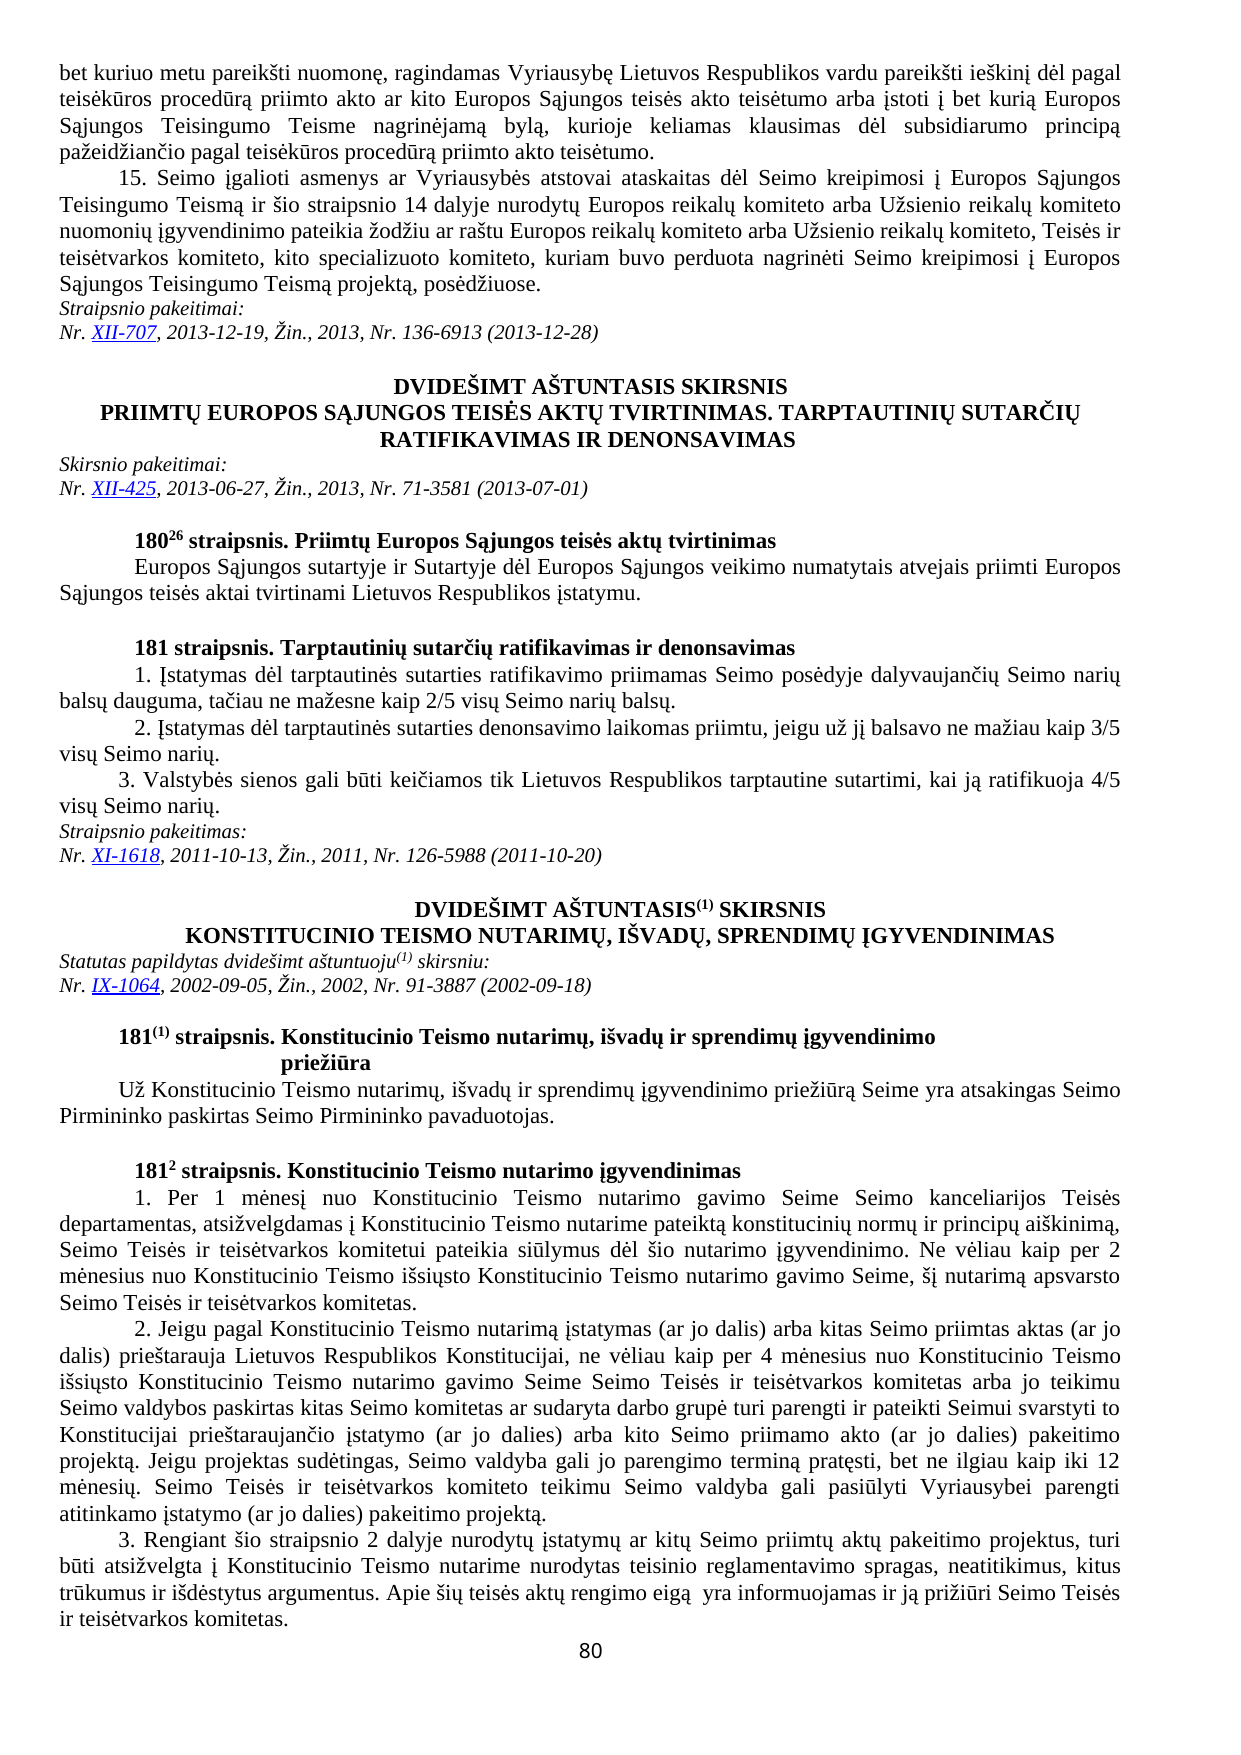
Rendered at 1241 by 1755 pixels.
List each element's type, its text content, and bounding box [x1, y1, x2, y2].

text Europos Sąjungos sutartyje ir Sutartyje dėl Europos Sąjungos veikimo numatytais atvejais priimti Europos Sąjungos teisės aktai tvirtinami Lietuvos Respublikos įstatymu. [59, 553, 1122, 606]
text 181(1) straipsnis. Konstitucinio Teismo nutarimų, išvadų ir sprendimų įgyvendinimo [59, 1023, 1122, 1049]
text DVIDEŠIMT AŠTUNTASIS SKIRSNIS [59, 373, 1122, 399]
text Nr. XII-707, 2013-12-19, Žin., 2013, Nr. 136-6913 (2013-12-28) [59, 320, 1122, 344]
text Nr. XII-425, 2013-06-27, Žin., 2013, Nr. 71-3581 (2013-07-01) [59, 476, 1122, 500]
text 15. Seimo įgalioti asmenys ar Vyriausybės atstovai ataskaitas dėl Seimo kreipimosi į Europos Sąjungos Teisingumo Teismą ir šio straipsnio 14 dalyje nurodytų Europos reikalų komiteto arba Užsienio reikalų komiteto nuomonių įgyvendinimo pateikia žodžiu ar raštu Europos reikalų komiteto arba Užsienio reikalų komiteto, Teisės ir teisėtvarkos komiteto, kito specializuoto komiteto, kuriam buvo perduota nagrinėti Seimo kreipimosi į Europos Sąjungos Teisingumo Teismą projektą, posėdžiuose. [59, 164, 1122, 296]
text Nr. XI-1618, 2011-10-13, Žin., 2011, Nr. 126-5988 (2011-10-20) [59, 843, 1122, 867]
text 3. Valstybės sienos gali būti keičiamos tik Lietuvos Respublikos tarptautine sutartimi, kai ją ratifikuoja 4/5 visų Seimo narių. [59, 766, 1122, 819]
text 1. Įstatymas dėl tarptautinės sutarties ratifikavimo priimamas Seimo posėdyje dalyvaujančių Seimo narių balsų dauguma, tačiau ne mažesne kaip 2/5 visų Seimo narių balsų. [59, 661, 1122, 713]
text Straipsnio pakeitimai: [59, 296, 1122, 320]
text PRIIMTŲ EUROPOS SĄJUNGOS TEISĖS AKTŲ TVIRTINIMAS. TARPTAUTINIŲ SUTARČIŲ RATIFIKAVIMAS IR DENONSAVIMAS [59, 399, 1122, 452]
text Straipsnio pakeitimas: [59, 819, 1122, 843]
text 181 straipsnis. Tarptautinių sutarčių ratifikavimas ir denonsavimas [59, 634, 1122, 661]
text 3. Rengiant šio straipsnio 2 dalyje nurodytų įstatymų ar kitų Seimo priimtų aktų pakeitimo projektus, turi būti atsižvelgta į Konstitucinio Teismo nutarime nurodytas teisinio reglamentavimo spragas, neatitikimus, kitus trūkumus ir išdėstytus argumentus. Apie šių teisės aktų rengimo eigą yra informuojamas ir ją prižiūri Seimo Teisės ir teisėtvarkos komitetas. [59, 1526, 1122, 1632]
text 2. Įstatymas dėl tarptautinės sutarties denonsavimo laikomas priimtu, jeigu už jį balsavo ne mažiau kaip 3/5 visų Seimo narių. [59, 713, 1122, 766]
text Už Konstitucinio Teismo nutarimų, išvadų ir sprendimų įgyvendinimo priežiūrą Seime yra atsakingas Seimo Pirmininko paskirtas Seimo Pirmininko pavaduotojas. [59, 1076, 1122, 1128]
text 1812 straipsnis. Konstitucinio Teismo nutarimo įgyvendinimas [59, 1157, 1122, 1183]
text priežiūra [59, 1049, 1122, 1076]
text KONSTITUCINIO TEISMO NUTARIMŲ, IŠVADŲ, SPRENDIMŲ ĮGYVENDINIMAS [59, 922, 1122, 948]
text 18026 straipsnis. Priimtų Europos Sąjungos teisės aktų tvirtinimas [59, 527, 1122, 553]
text 1. Per 1 mėnesį nuo Konstitucinio Teismo nutarimo gavimo Seime Seimo kanceliarijos Teisės departamentas, atsižvelgdamas į Konstitucinio Teismo nutarime pateiktą konstitucinių normų ir principų aiškinimą, Seimo Teisės ir teisėtvarkos komitetui pateikia siūlymus dėl šio nutarimo įgyvendinimo. Ne vėliau kaip per 2 mėnesius nuo Konstitucinio Teismo išsiųsto Konstitucinio Teismo nutarimo gavimo Seime, šį nutarimą apsvarsto Seimo Teisės ir teisėtvarkos komitetas. [59, 1183, 1122, 1315]
text Nr. IX-1064, 2002-09-05, Žin., 2002, Nr. 91-3887 (2002-09-18) [59, 973, 1122, 997]
text 2. Jeigu pagal Konstitucinio Teismo nutarimą įstatymas (ar jo dalis) arba kitas Seimo priimtas aktas (ar jo dalis) prieštarauja Lietuvos Respublikos Konstitucijai, ne vėliau kaip per 4 mėnesius nuo Konstitucinio Teismo išsiųsto Konstitucinio Teismo nutarimo gavimo Seime Seimo Teisės ir teisėtvarkos komitetas arba jo teikimu Seimo valdybos paskirtas kitas Seimo komitetas ar sudaryta darbo grupė turi parengti ir pateikti Seimui svarstyti to Konstitucijai prieštaraujančio įstatymo (ar jo dalies) arba kito Seimo priimamo akto (ar jo dalies) pakeitimo projektą. Jeigu projektas sudėtingas, Seimo valdyba gali jo parengimo terminą pratęsti, bet ne ilgiau kaip iki 12 mėnesių. Seimo Teisės ir teisėtvarkos komiteto teikimu Seimo valdyba gali pasiūlyti Vyriausybei parengti atitinkamo įstatymo (ar jo dalies) pakeitimo projektą. [59, 1315, 1122, 1526]
text DVIDEŠIMT AŠTUNTASIS(1) SKIRSNIS [59, 896, 1122, 922]
text bet kuriuo metu pareikšti nuomonę, ragindamas Vyriausybę Lietuvos Respublikos vardu pareikšti ieškinį dėl pagal teisėkūros procedūrą priimto akto ar kito Europos Sąjungos teisės akto teisėtumo arba įstoti į bet kurią Europos Sąjungos Teisingumo Teisme nagrinėjamą bylą, kurioje keliamas klausimas dėl subsidiarumo principą pažeidžiančio pagal teisėkūros procedūrą priimto akto teisėtumo. [59, 59, 1122, 164]
text Skirsnio pakeitimai: [59, 452, 1122, 476]
text Statutas papildytas dvidešimt aštuntuoju(1) skirsniu: [59, 948, 1122, 973]
